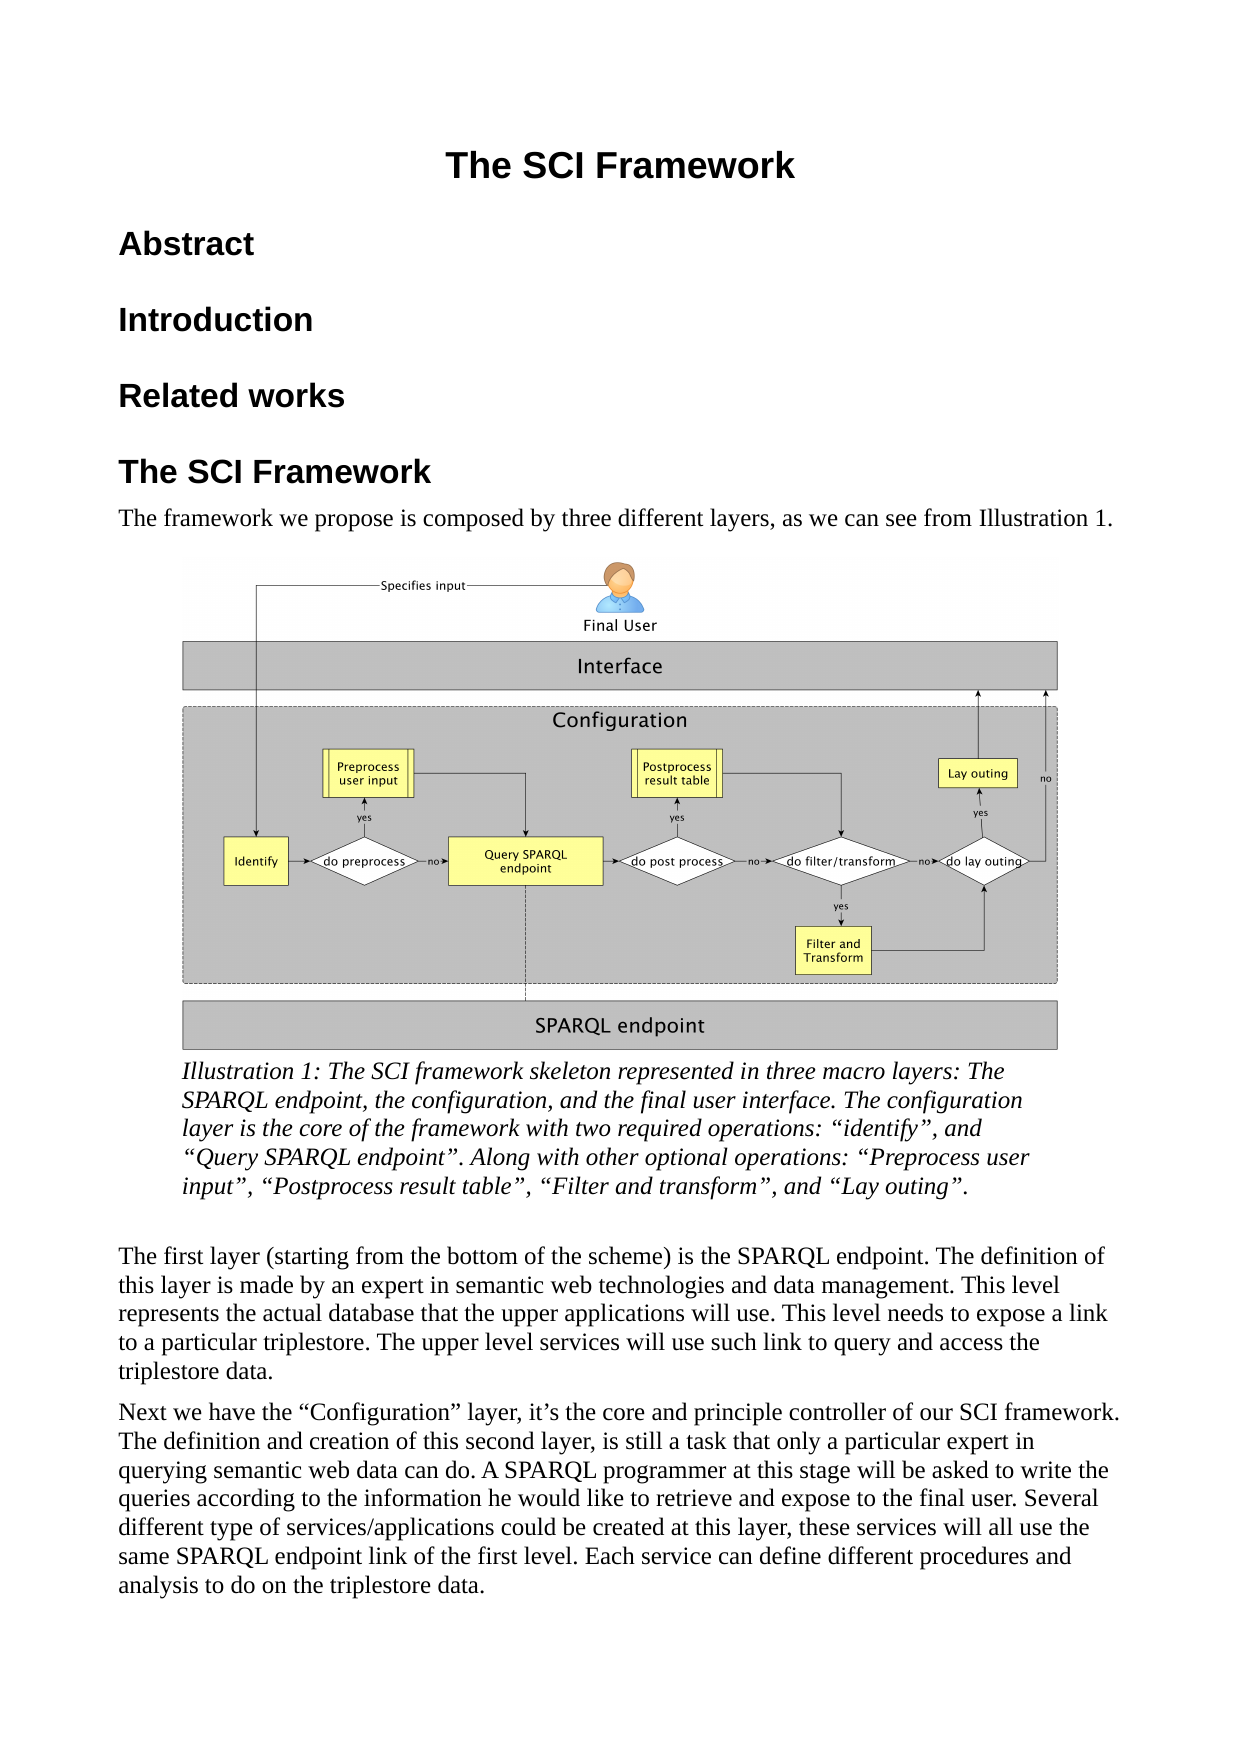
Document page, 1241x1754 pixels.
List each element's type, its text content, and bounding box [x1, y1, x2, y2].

title The SCI Framework [118, 143, 1122, 186]
subtitle Abstract [118, 224, 1122, 262]
subtitle Related works [118, 376, 1122, 415]
subtitle The SCI Framework [118, 452, 1122, 491]
picture [181, 557, 1059, 1051]
text Illustration 1: The SCI framework skeleton represented in three macro layers: The SPARQL endpoint, the configuration, and the final user interface. The configuration layer is the core of the framework with two required operations: “identify”, and “Query SPARQL endpoint”. Along with other optional operations: “Preprocess user input”, “Postprocess result table”, “Filter and transform”, and “Lay outing”. [182, 1051, 1059, 1200]
subtitle Introduction [118, 300, 1122, 338]
text Next we have the “Configuration” layer, it’s the core and principle controller of our SCI framework. The definition and creation of this second layer, is still a task that only a particular expert in querying semantic web data can do. A SPARQL programmer at this stage will be asked to write the queries according to the information he would like to retrieve and expose to the final user. Several different type of services/applications could be created at this layer, these services will all use the same SPARQL endpoint link of the first level. Each service can define different procedures and analysis to do on the triplestore data. [118, 1397, 1122, 1598]
text The first layer (starting from the bottom of the scheme) is the SPARQL endpoint. The definition of this layer is made by an expert in semantic web technologies and data management. This level represents the actual database that the upper applications will use. This level needs to expose a link to a particular triplestore. The upper level services will use such link to query and access the triplestore data. [118, 1241, 1122, 1385]
text The framework we propose is composed by three different layers, as we can see from Illustration 1. [118, 503, 1122, 532]
